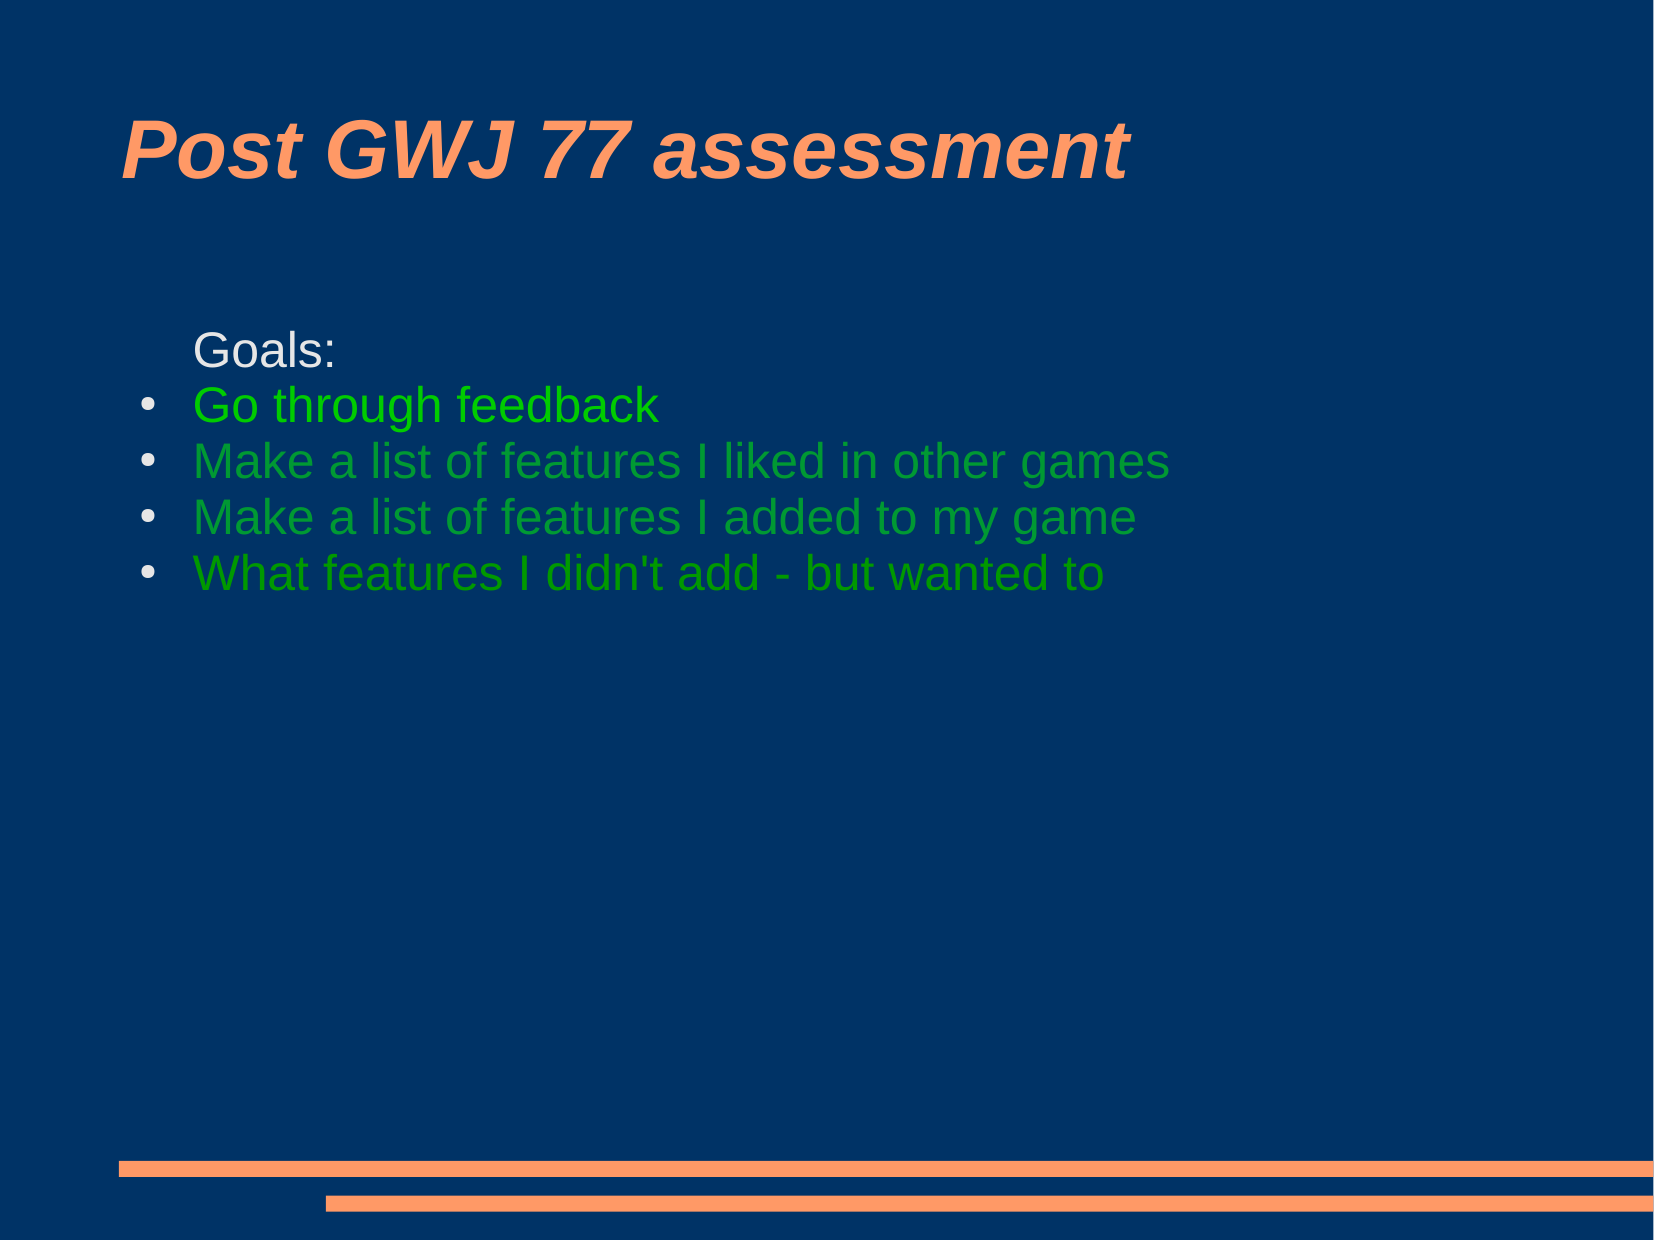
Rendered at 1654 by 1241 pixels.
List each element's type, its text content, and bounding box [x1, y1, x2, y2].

title Post GWJ 77 assessment [121, 46, 1534, 254]
list Goals: Go through feedback Make a list of features I liked in other games Make a list of features I added to my game What features I didn't add - but wanted to [121, 322, 1561, 1132]
